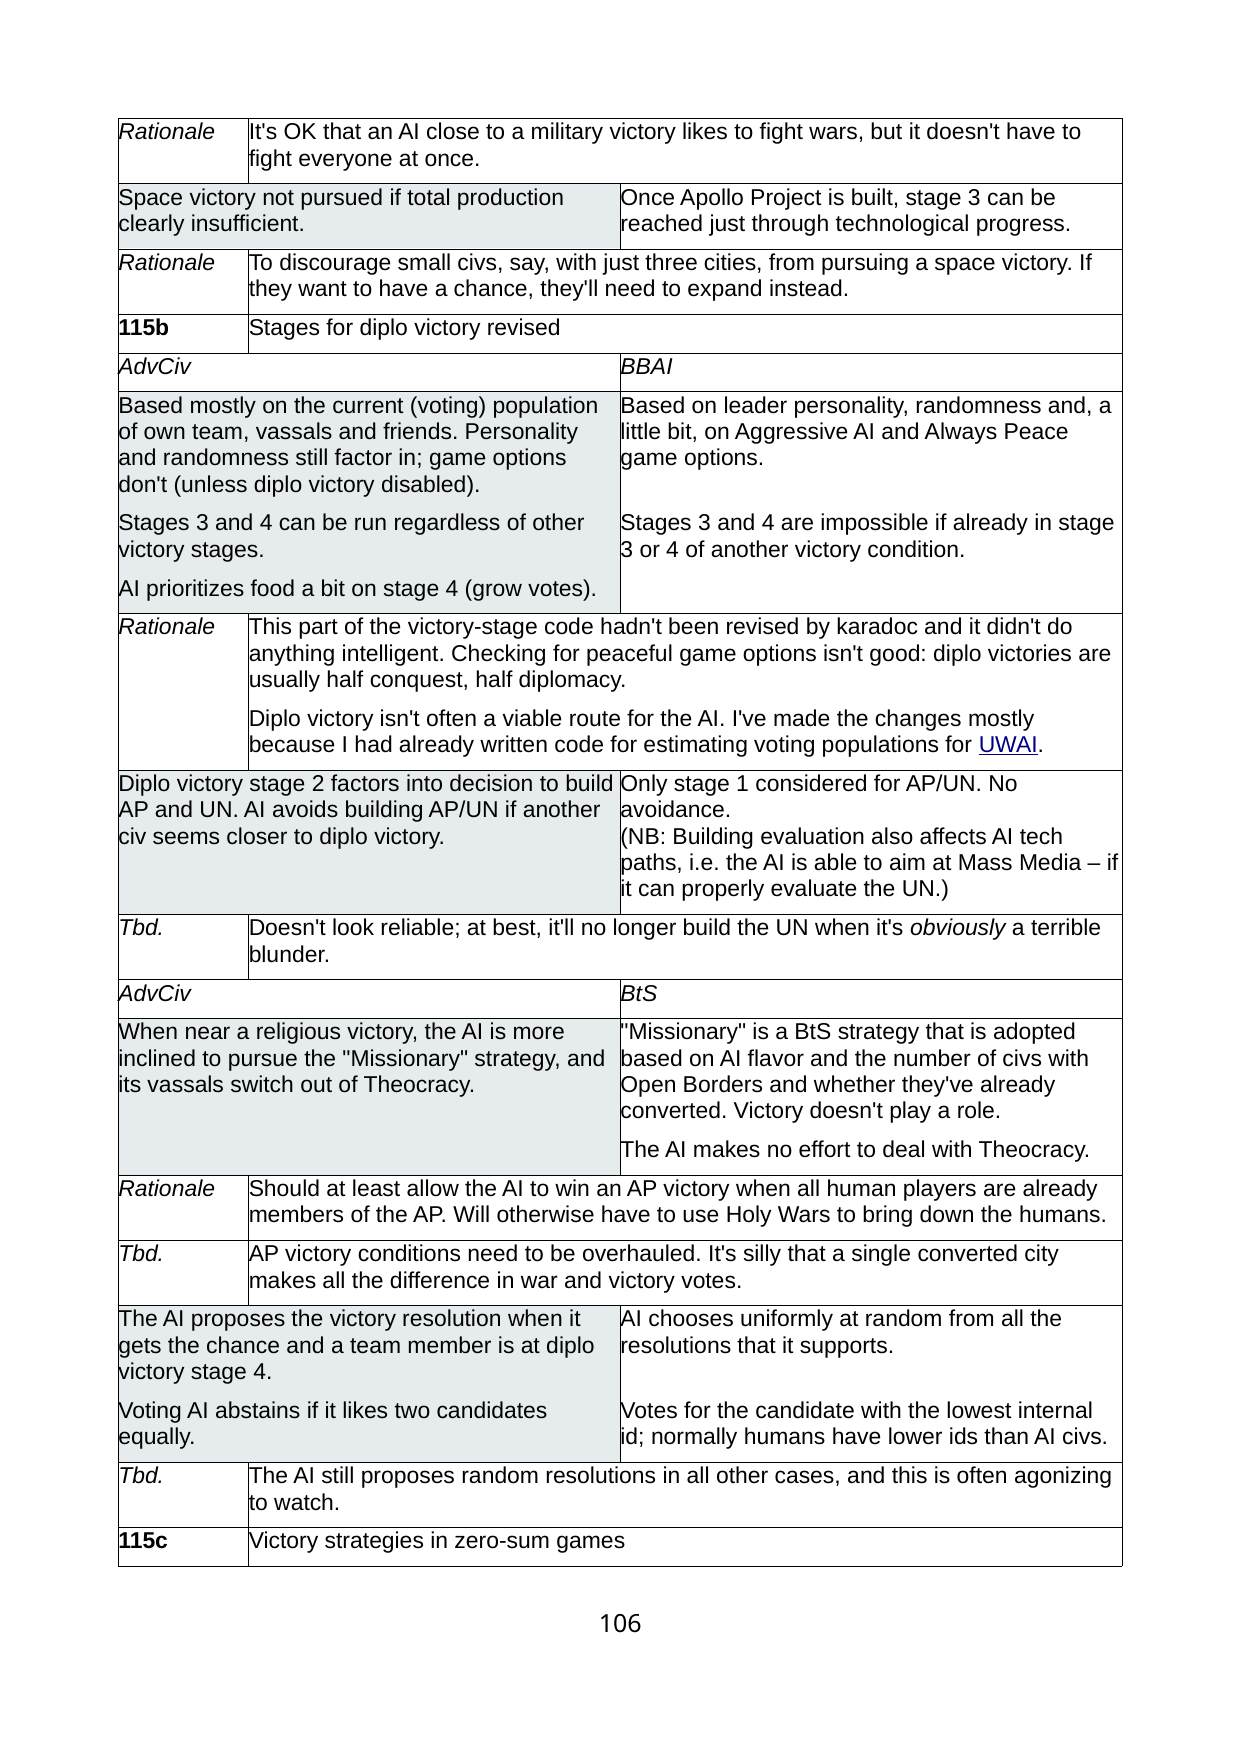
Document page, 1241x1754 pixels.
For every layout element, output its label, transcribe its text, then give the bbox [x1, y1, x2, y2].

table_cell Once Apollo Project is built, stage 3 can be reached just through technological progress. [621, 184, 1122, 248]
table_cell 115b [119, 315, 248, 353]
table_cell Tbd. [119, 915, 248, 979]
table_cell Victory strategies in zero-sum games [249, 1528, 1122, 1566]
table_cell AdvCiv [119, 980, 620, 1018]
table_cell Only stage 1 considered for AP/UN. No avoidance. (NB: Building evaluation also affects AI tech paths, i.e. the AI is able to aim at Mass Media – if it can properly evaluate the UN.) [621, 771, 1122, 914]
table_cell "Missionary" is a BtS strategy that is adopted based on AI flavor and the number of civs with Open Borders and whether they've already converted. Victory doesn't play a role. The AI makes no effort to deal with Theocracy. [621, 1019, 1122, 1175]
table_cell Space victory not pursued if total production clearly insufficient. [119, 184, 620, 248]
table_cell To discourage small civs, say, with just three cities, from pursuing a space victory. If they want to have a chance, they'll need to expand instead. [249, 250, 1122, 314]
table_cell BBAI [621, 354, 1122, 391]
table_cell AI chooses uniformly at random from all the resolutions that it supports. Votes for the candidate with the lowest internal id; normally humans have lower ids than AI civs. [621, 1306, 1122, 1462]
table_cell It's OK that an AI close to a military victory likes to fight wars, but it doesn't have to fight everyone at once. [249, 119, 1122, 183]
table_cell The AI still proposes random resolutions in all other cases, and this is often agonizing to watch. [249, 1463, 1122, 1527]
table_cell Tbd. [119, 1463, 248, 1527]
table_cell The AI proposes the victory resolution when it gets the chance and a team member is at diplo victory stage 4. Voting AI abstains if it likes two candidates equally. [119, 1306, 620, 1462]
table_cell Should at least allow the AI to win an AP victory when all human players are already members of the AP. Will otherwise have to use Holy Wars to bring down the humans. [249, 1176, 1122, 1240]
table_cell Based mostly on the current (voting) population of own team, vassals and friends. Personality and randomness still factor in; game options don't (unless diplo victory disabled). Stages 3 and 4 can be run regardless of other victory stages. AI prioritizes food a bit on stage 4 (grow votes). [119, 392, 620, 613]
table_cell AP victory conditions need to be overhauled. It's silly that a single converted city makes all the difference in war and victory votes. [249, 1241, 1122, 1305]
table_cell Doesn't look reliable; at best, it'll no longer build the UN when it's obviously a terrible blunder. [249, 915, 1122, 979]
table_cell Based on leader personality, randomness and, a little bit, on Aggressive AI and Always Peace game options. Stages 3 and 4 are impossible if already in stage 3 or 4 of another victory condition. [621, 392, 1122, 613]
table_cell Rationale [119, 119, 248, 183]
table_cell When near a religious victory, the AI is more inclined to pursue the "Missionary" strategy, and its vassals switch out of Theocracy. [119, 1019, 620, 1175]
table_cell Rationale [119, 614, 248, 770]
table_cell Tbd. [119, 1241, 248, 1305]
table_cell This part of the victory-stage code hadn't been revised by karadoc and it didn't do anything intelligent. Checking for peaceful game options isn't good: diplo victories are usually half conquest, half diplomacy. Diplo victory isn't often a viable route for the AI. I've made the changes mostly because I had already written code for estimating voting populations for UWAI. [249, 614, 1122, 770]
table_cell Stages for diplo victory revised [249, 315, 1122, 353]
table_cell AdvCiv [119, 354, 620, 391]
table_cell Rationale [119, 1176, 248, 1240]
table_cell BtS [621, 980, 1122, 1018]
table_cell 115c [119, 1528, 248, 1566]
table_cell Diplo victory stage 2 factors into decision to build AP and UN. AI avoids building AP/UN if another civ seems closer to diplo victory. [119, 771, 620, 914]
table_cell Rationale [119, 250, 248, 314]
